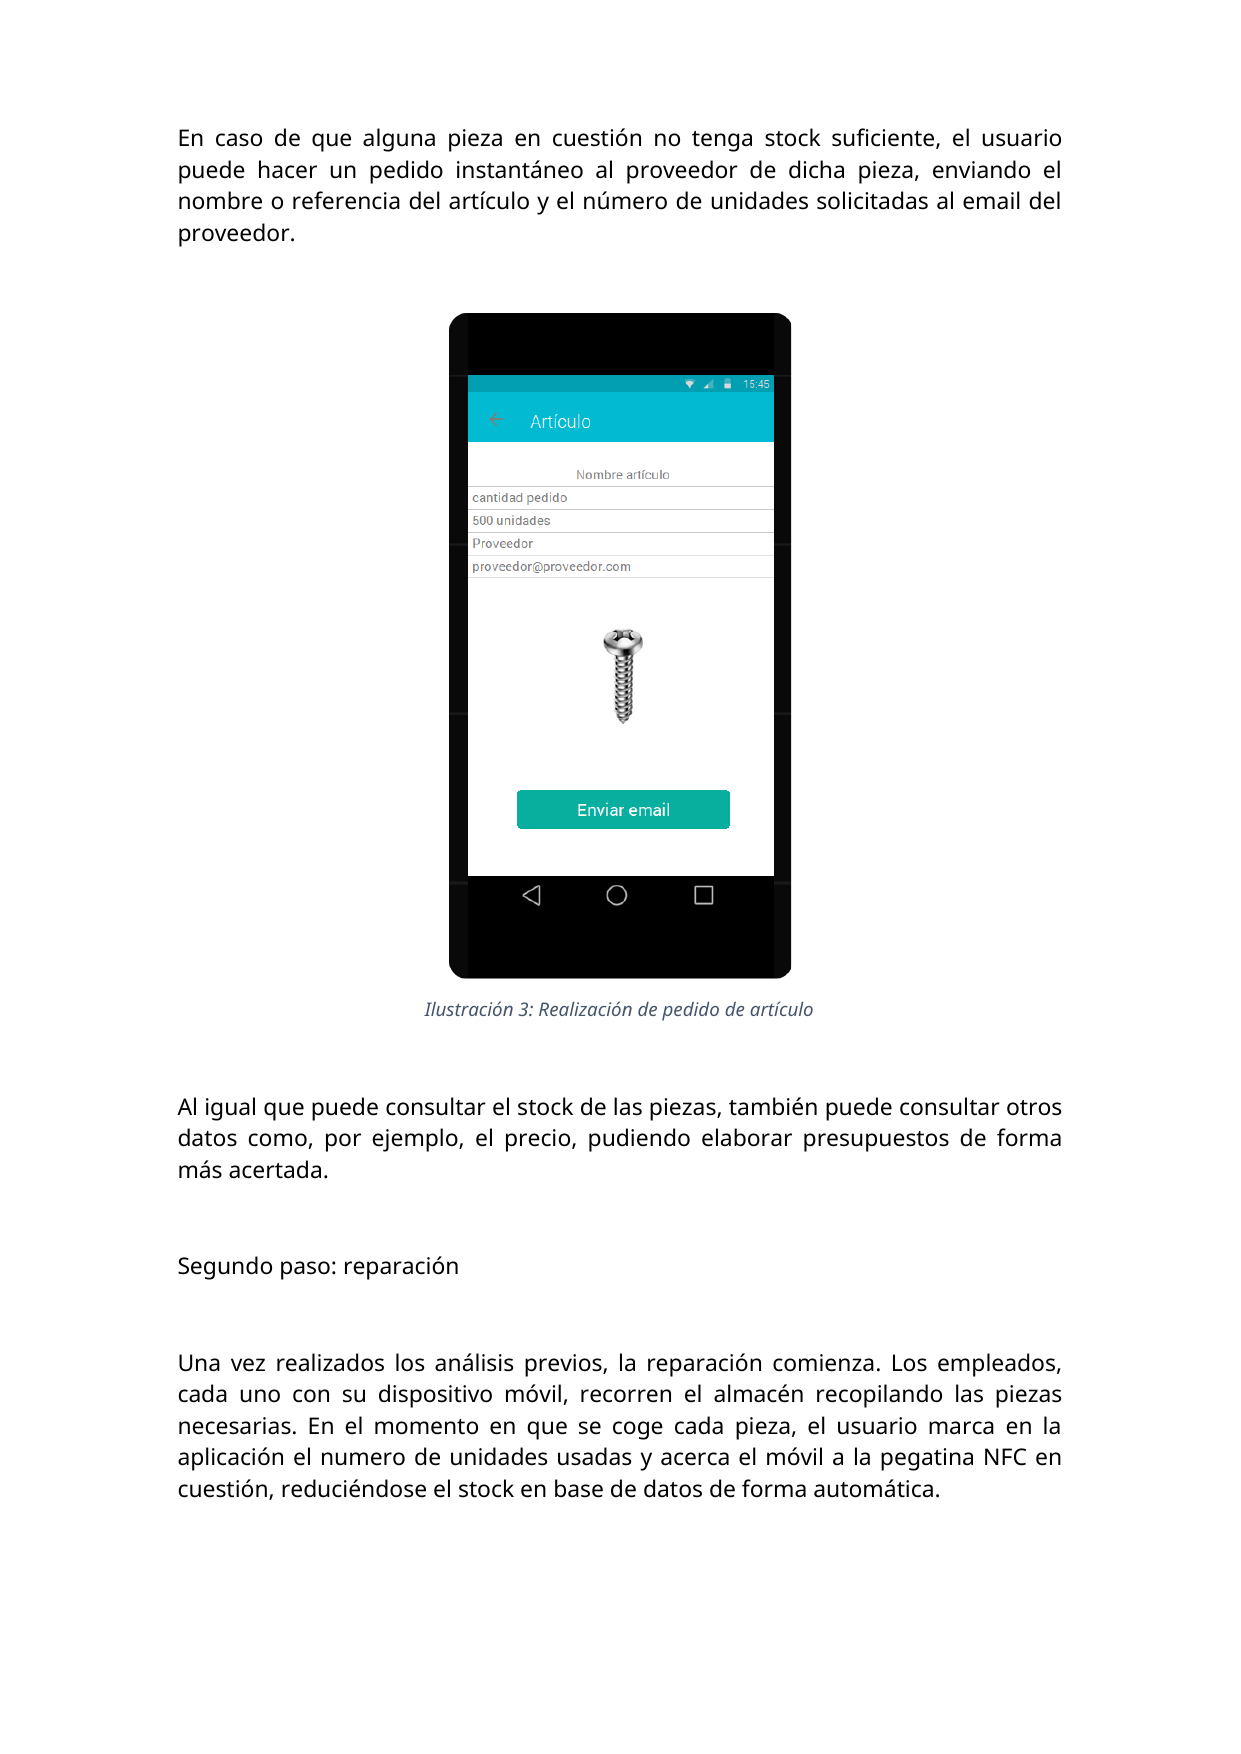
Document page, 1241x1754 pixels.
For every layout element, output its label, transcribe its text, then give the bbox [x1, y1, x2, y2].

text Una vez realizados los análisis previos, la reparación comienza. Los empleados, cada uno con su dispositivo móvil, recorren el almacén recopilando las piezas necesarias. En el momento en que se coge cada pieza, el usuario marca en la aplicación el numero de unidades usadas y acerca el móvil a la pegatina NFC en cuestión, reduciéndose el stock en base de datos de forma automática. [177, 1346, 1063, 1504]
text Ilustración 3: Realización de pedido de artículo [177, 996, 1063, 1021]
text Al igual que puede consultar el stock de las piezas, también puede consultar otros datos como, por ejemplo, el precio, pudiendo elaborar presupuestos de forma más acertada. [177, 1090, 1063, 1185]
text Segundo paso: reparación [177, 1250, 1063, 1281]
text En caso de que alguna pieza en cuestión no tenga stock suficiente, el usuario puede hacer un pedido instantáneo al proveedor de dicha pieza, enviando el nombre o referencia del artículo y el número de unidades solicitadas al email del proveedor. [177, 122, 1063, 248]
